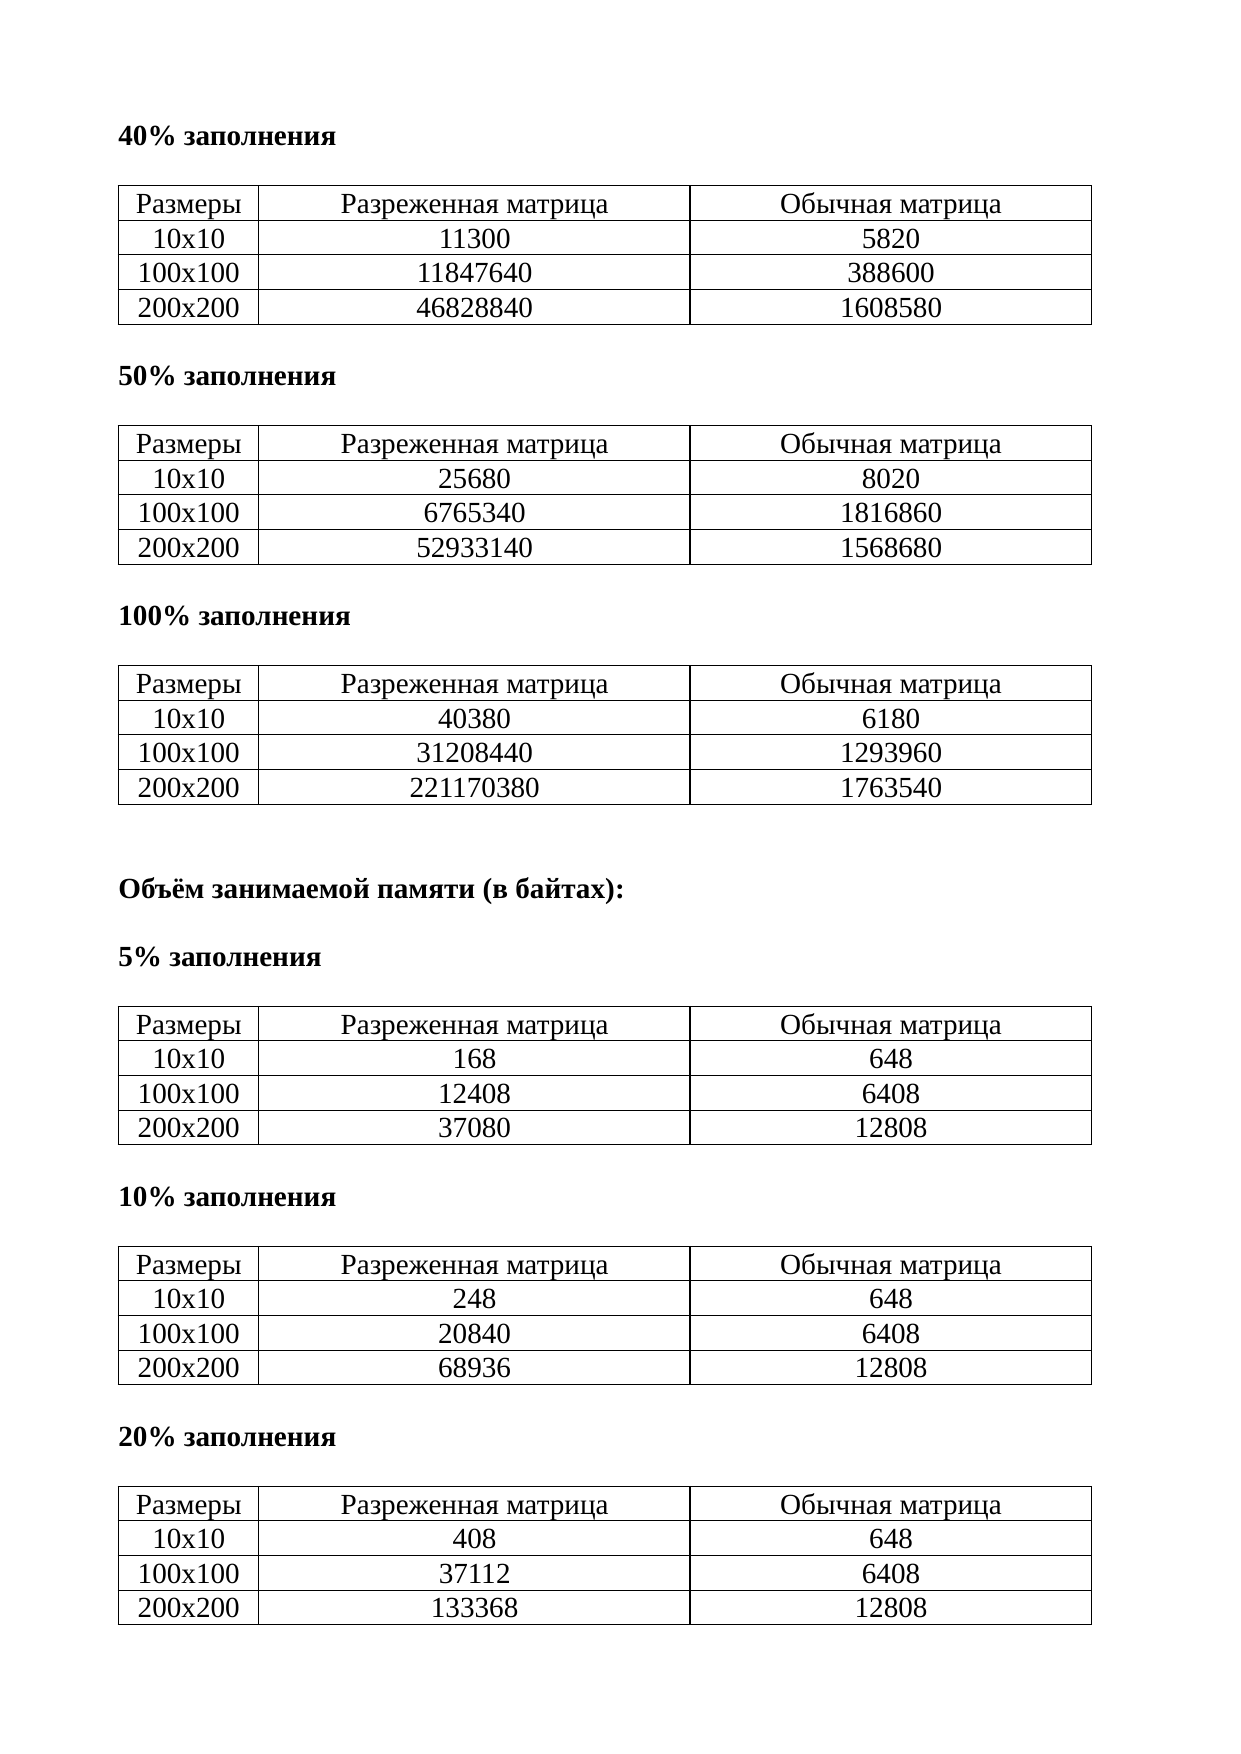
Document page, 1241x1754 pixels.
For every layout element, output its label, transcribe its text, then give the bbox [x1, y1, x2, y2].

text 20% заполнения [118, 1419, 1122, 1452]
table_header Обычная матрица [691, 186, 1091, 220]
table_cell 46828840 [259, 290, 689, 323]
table_cell 37112 [259, 1556, 689, 1589]
table_cell 200х200 [119, 1591, 258, 1624]
table_cell 408 [259, 1521, 689, 1555]
table_cell 200х200 [119, 290, 258, 323]
table_header Размеры [119, 1247, 258, 1280]
table_header Обычная матрица [691, 426, 1091, 460]
table_cell 388600 [691, 255, 1091, 289]
table_cell 100х100 [119, 255, 258, 289]
table_header Размеры [119, 1007, 258, 1040]
table_cell 10х10 [119, 1521, 258, 1555]
table_cell 10х10 [119, 701, 258, 734]
table_cell 648 [691, 1041, 1091, 1075]
table_cell 31208440 [259, 735, 689, 769]
table_cell 168 [259, 1041, 689, 1075]
table_cell 100х100 [119, 1076, 258, 1109]
table_cell 200х200 [119, 1351, 258, 1384]
table_header Обычная матрица [691, 1487, 1091, 1520]
text 10% заполнения [118, 1179, 1122, 1212]
table_cell 12808 [691, 1591, 1091, 1624]
table_header Разреженная матрица [259, 1487, 689, 1520]
table_cell 10х10 [119, 461, 258, 494]
table_header Размеры [119, 666, 258, 700]
table_cell 25680 [259, 461, 689, 494]
table_cell 40380 [259, 701, 689, 734]
table_cell 648 [691, 1281, 1091, 1315]
table_cell 12808 [691, 1351, 1091, 1384]
text 40% заполнения [118, 118, 1122, 152]
table_cell 200х200 [119, 530, 258, 563]
table_cell 200х200 [119, 770, 258, 803]
table_header Размеры [119, 186, 258, 220]
table_cell 6180 [691, 701, 1091, 734]
table_header Разреженная матрица [259, 1247, 689, 1280]
table_cell 12408 [259, 1076, 689, 1109]
text 5% заполнения [118, 939, 1122, 972]
table_header Разреженная матрица [259, 1007, 689, 1040]
table_header Размеры [119, 426, 258, 460]
table_header Размеры [119, 1487, 258, 1520]
table_cell 1763540 [691, 770, 1091, 803]
table_cell 133368 [259, 1591, 689, 1624]
table_cell 37080 [259, 1111, 689, 1144]
table_cell 52933140 [259, 530, 689, 563]
table_cell 6408 [691, 1316, 1091, 1349]
table_cell 100х100 [119, 1556, 258, 1589]
table_cell 6765340 [259, 495, 689, 529]
table_cell 10х10 [119, 1281, 258, 1315]
text 50% заполнения [118, 358, 1122, 392]
table_cell 100х100 [119, 735, 258, 769]
table_cell 1608580 [691, 290, 1091, 323]
table_cell 10х10 [119, 1041, 258, 1075]
table_cell 648 [691, 1521, 1091, 1555]
table_cell 1816860 [691, 495, 1091, 529]
table_cell 100х100 [119, 495, 258, 529]
table_cell 11300 [259, 221, 689, 254]
table_cell 6408 [691, 1556, 1091, 1589]
table_cell 8020 [691, 461, 1091, 494]
table_header Разреженная матрица [259, 666, 689, 700]
table_cell 10х10 [119, 221, 258, 254]
table_cell 1568680 [691, 530, 1091, 563]
table_cell 1293960 [691, 735, 1091, 769]
table_header Обычная матрица [691, 1007, 1091, 1040]
table_cell 100х100 [119, 1316, 258, 1349]
table_header Разреженная матрица [259, 426, 689, 460]
text Объём занимаемой памяти (в байтах): [118, 872, 1122, 905]
table_cell 221170380 [259, 770, 689, 803]
table_cell 11847640 [259, 255, 689, 289]
table_cell 6408 [691, 1076, 1091, 1109]
table_cell 5820 [691, 221, 1091, 254]
table_cell 12808 [691, 1111, 1091, 1144]
table_header Разреженная матрица [259, 186, 689, 220]
table_cell 20840 [259, 1316, 689, 1349]
table_cell 248 [259, 1281, 689, 1315]
table_header Обычная матрица [691, 666, 1091, 700]
text 100% заполнения [118, 598, 1122, 632]
table_header Обычная матрица [691, 1247, 1091, 1280]
table_cell 200х200 [119, 1111, 258, 1144]
table_cell 68936 [259, 1351, 689, 1384]
